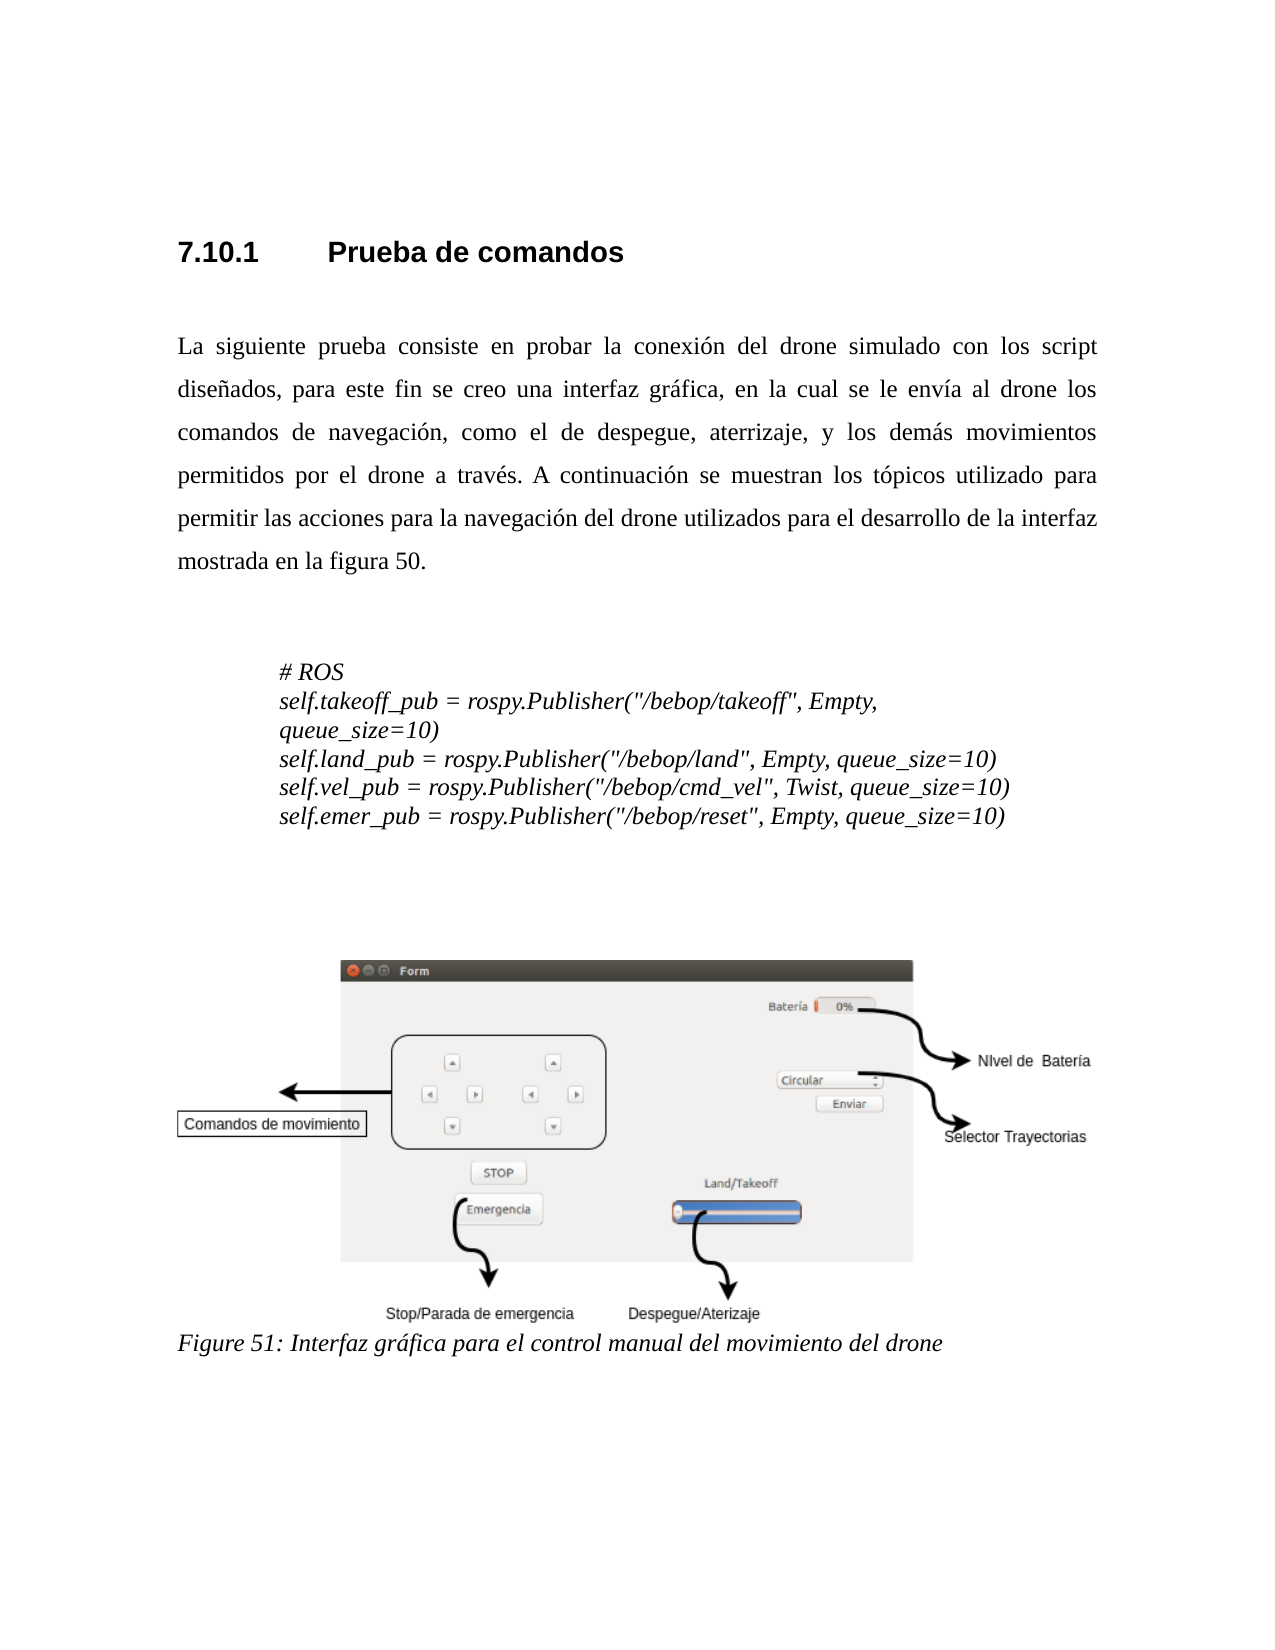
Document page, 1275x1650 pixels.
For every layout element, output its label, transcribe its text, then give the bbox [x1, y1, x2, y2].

text La siguiente prueba consiste en probar la conexión del drone simulado con los script diseñados, para este fin se creo una interfaz gráfica, en la cual se le envía al drone los comandos de navegación, como el de despegue, aterrizaje, y los demás movimientos permitidos por el drone a través. A continuación se muestran los tópicos utilizado para permitir las acciones para la navegación del drone utilizados para el desarrollo de la interfaz mostrada en la figura 50. [177, 331, 1098, 575]
subtitle Prueba de comandos [177, 235, 1098, 269]
text Figure 51: Interfaz gráfica para el control manual del movimiento del drone [177, 1328, 1098, 1356]
picture [177, 960, 1098, 1328]
